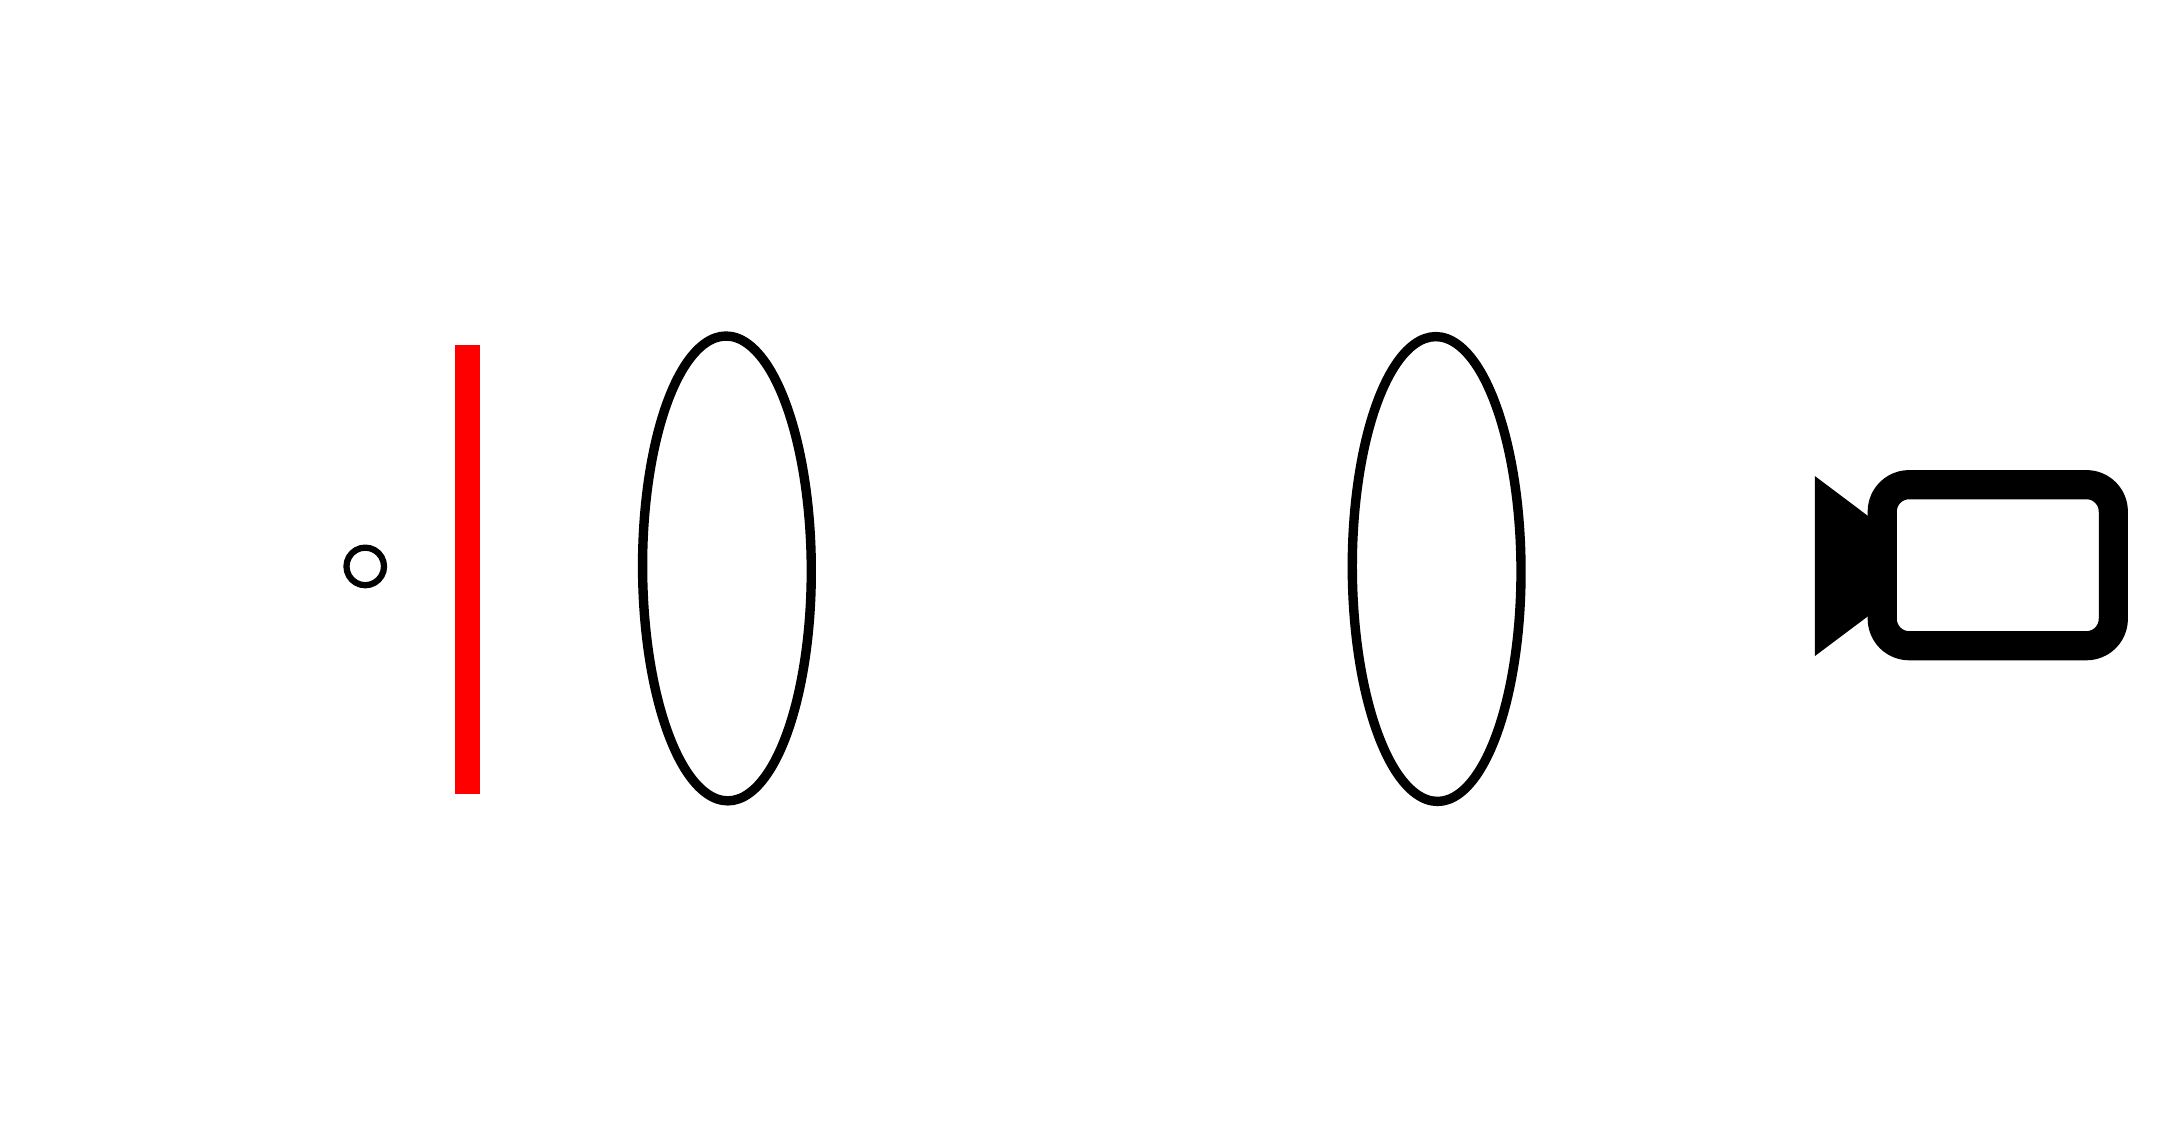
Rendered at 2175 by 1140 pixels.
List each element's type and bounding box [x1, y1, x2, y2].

text_box [1352, 336, 1522, 802]
text_box [1882, 484, 2114, 646]
text_box [1814, 476, 1875, 657]
text_box [642, 336, 812, 801]
